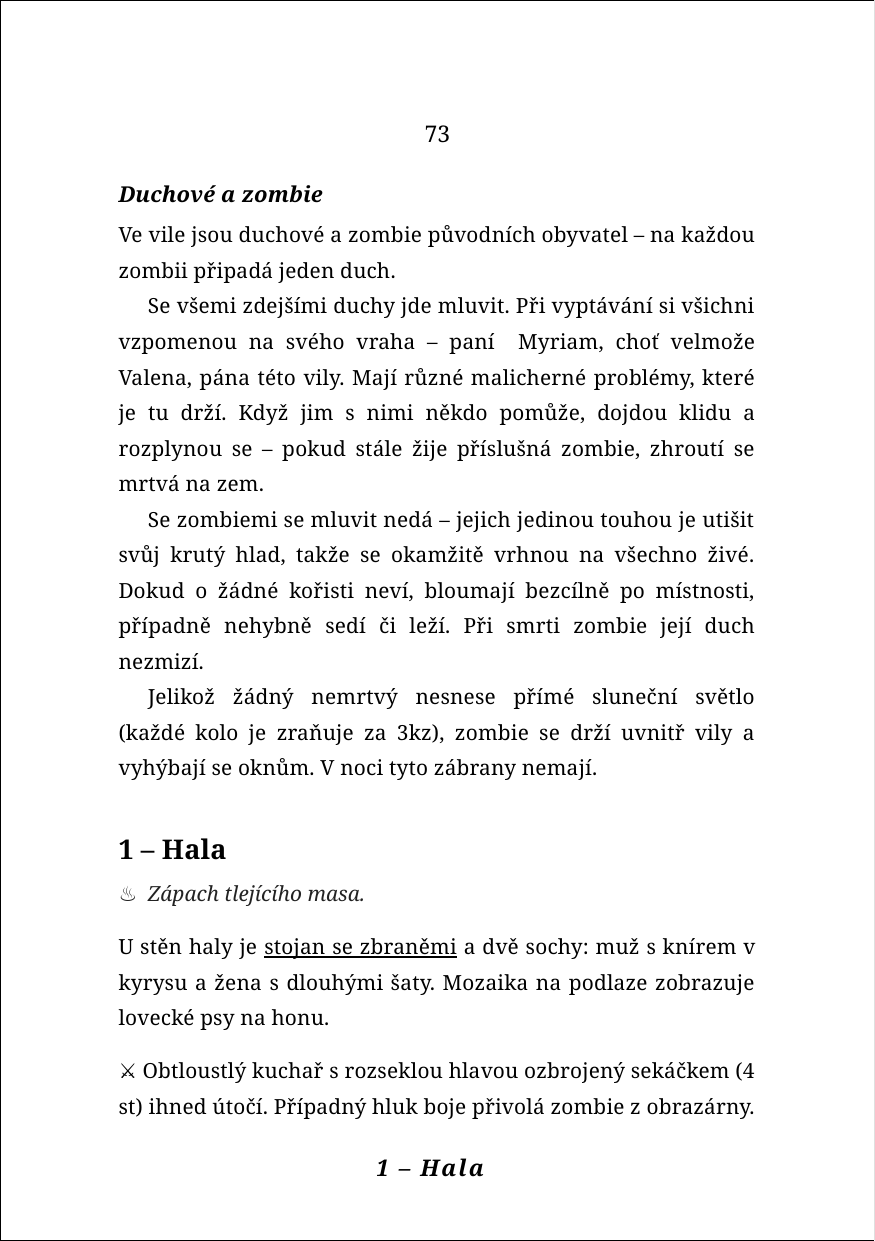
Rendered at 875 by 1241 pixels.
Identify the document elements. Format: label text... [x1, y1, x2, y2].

text Ve vile jsou duchové a zombie původních obyvatel – na každou zombii připadá jeden duch. Se všemi zdejšími duchy jde mluvit. Při vyptávání si všichni vzpomenou na svého vraha – paní Myriam, choť velmože Valena, pána této vily. Mají různé malicherné problémy, které je tu drží. Když jim s nimi někdo pomůže, dojdou klidu a rozplynou se – pokud stále žije příslušná zombie, zhroutí se mrtvá na zem. Se zombiemi se mluvit nedá – jejich jedinou touhou je utišit svůj krutý hlad, takže se okamžitě vrhnou na všechno živé. Dokud o žádné kořisti neví, bloumají bezcílně po místnosti, případně nehybně sedí či leží. Při smrti zombie její duch nezmizí. Jelikož žádný nemrtvý nesnese přímé sluneční světlo (každé kolo je zraňuje za 3kz), zombie se drží uvnitř vily a vyhýbají se oknům. V noci tyto zábrany nemají. [118, 221, 756, 782]
subtitle Duchové a zombie [118, 179, 756, 209]
text ⚔ Obtloustlý kuchař s rozseklou hlavou ozbrojený sekáčkem (4 st) ihned útočí. Případný hluk boje přivolá zombie z obrazárny. [118, 1056, 756, 1120]
subtitle 1 – Hala [118, 830, 756, 867]
text U stěn haly je stojan se zbraněmi a dvě sochy: muž s knírem v kyrysu a žena s dlouhými šaty. Mozaika na podlaze zobrazuje lovecké psy na honu. [118, 932, 756, 1032]
text ♨ Zápach tlejícího masa. [118, 879, 756, 907]
